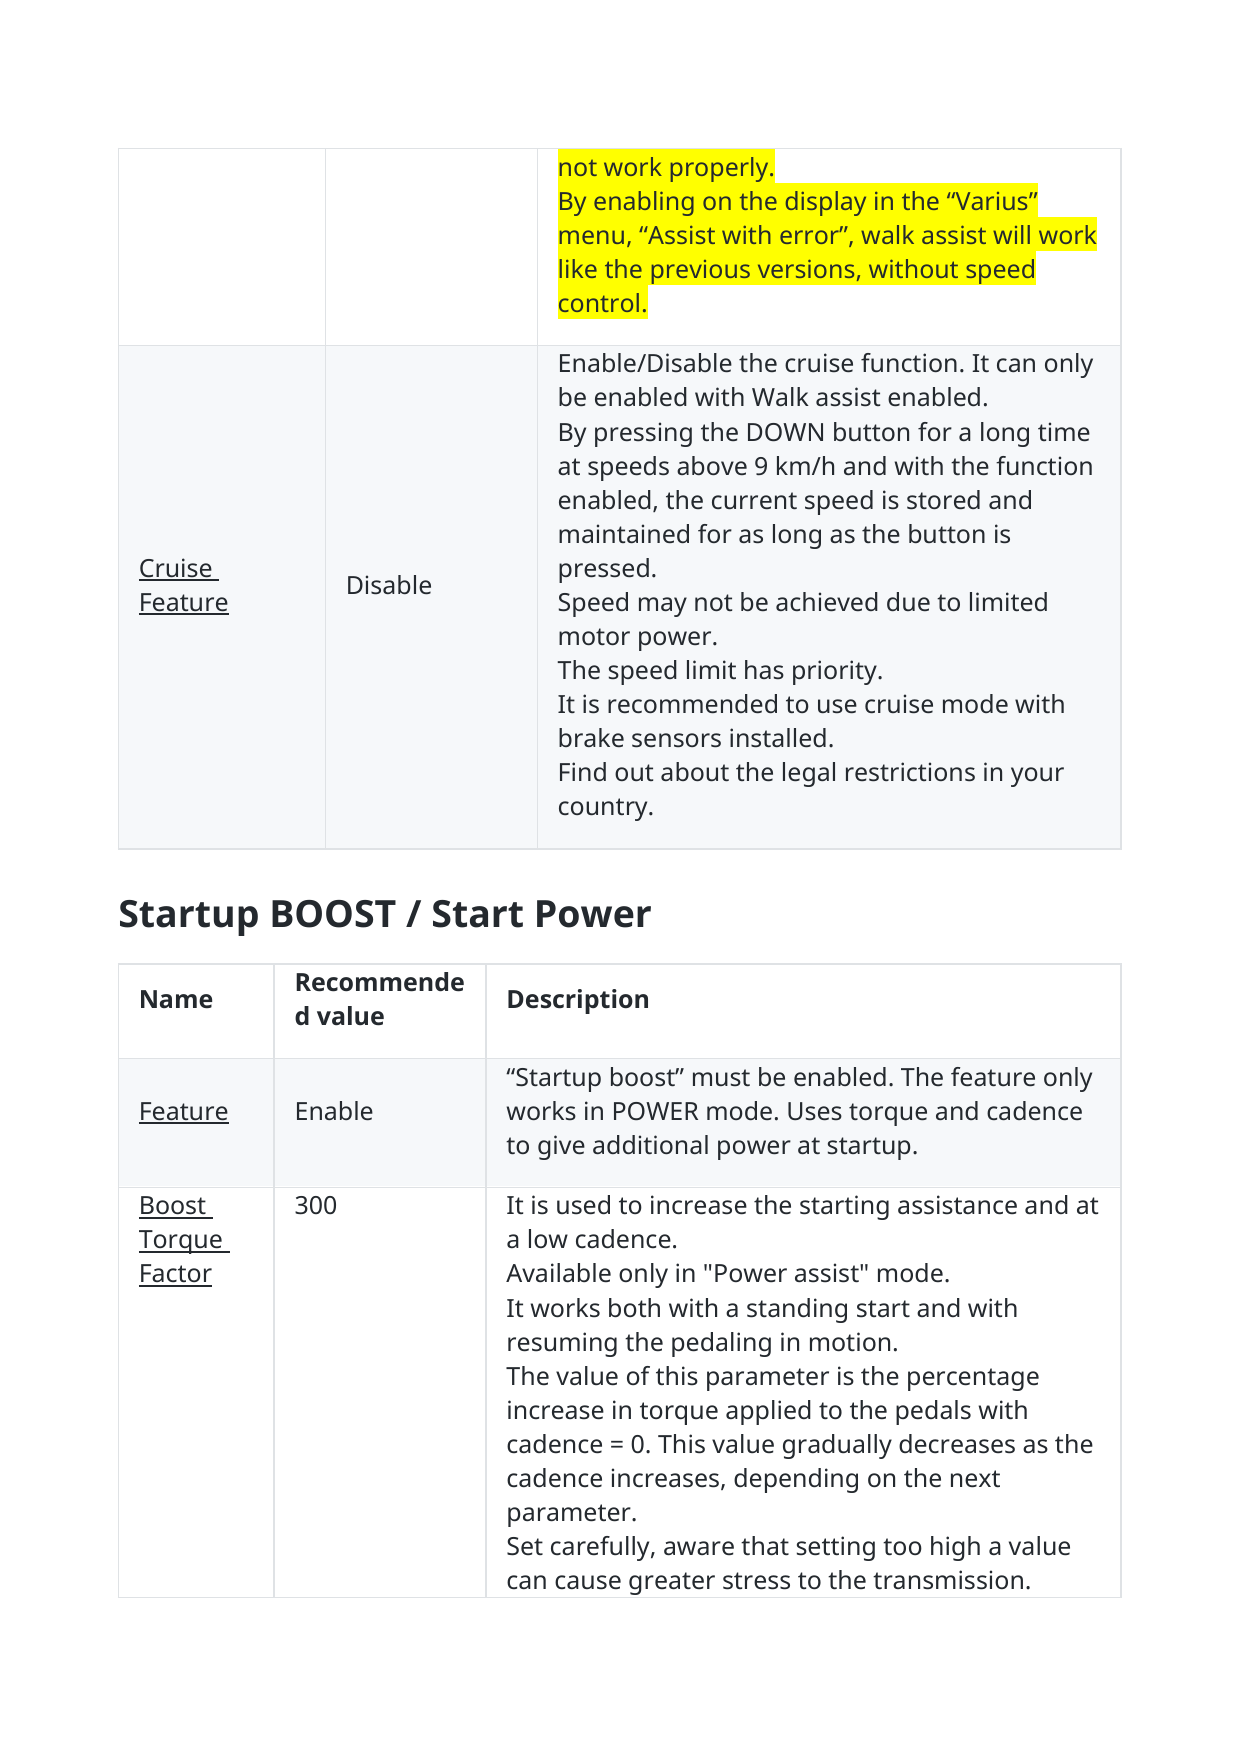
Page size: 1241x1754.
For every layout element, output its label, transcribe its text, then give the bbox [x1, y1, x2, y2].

table_cell not work properly. By enabling on the display in the “Varius” menu, “Assist with error”, walk assist will work like the previous versions, without speed control. [538, 149, 1120, 344]
text Startup BOOST / Start Power [118, 887, 1122, 938]
table_header Name [119, 965, 273, 1058]
table_header Recommended value [275, 965, 485, 1058]
table_cell Boost Torque Factor [119, 1188, 273, 1597]
table_cell [119, 149, 325, 344]
table_cell [326, 149, 537, 344]
table_cell “Startup boost” must be enabled. The feature only works in POWER mode. Uses torque and cadence to give additional power at startup. [487, 1059, 1120, 1186]
table_cell 300 [275, 1188, 485, 1597]
table_cell Feature [119, 1059, 273, 1186]
table_cell It is used to increase the starting assistance and at a low cadence. Available only in "Power assist" mode. It works both with a standing start and with resuming the pedaling in motion. The value of this parameter is the percentage increase in torque applied to the pedals with cadence = 0. This value gradually decreases as the cadence increases, depending on the next parameter. Set carefully, aware that setting too high a value can cause greater stress to the transmission. [487, 1188, 1120, 1597]
table_header Description [487, 965, 1120, 1058]
table_cell Disable [326, 346, 537, 848]
table_cell Cruise Feature [119, 346, 325, 848]
table_cell Enable/Disable the cruise function. It can only be enabled with Walk assist enabled. By pressing the DOWN button for a long time at speeds above 9 km/h and with the function enabled, the current speed is stored and maintained for as long as the button is pressed. Speed may not be achieved due to limited motor power. The speed limit has priority. It is recommended to use cruise mode with brake sensors installed. Find out about the legal restrictions in your country. [538, 346, 1120, 848]
table_cell Enable [275, 1059, 485, 1186]
